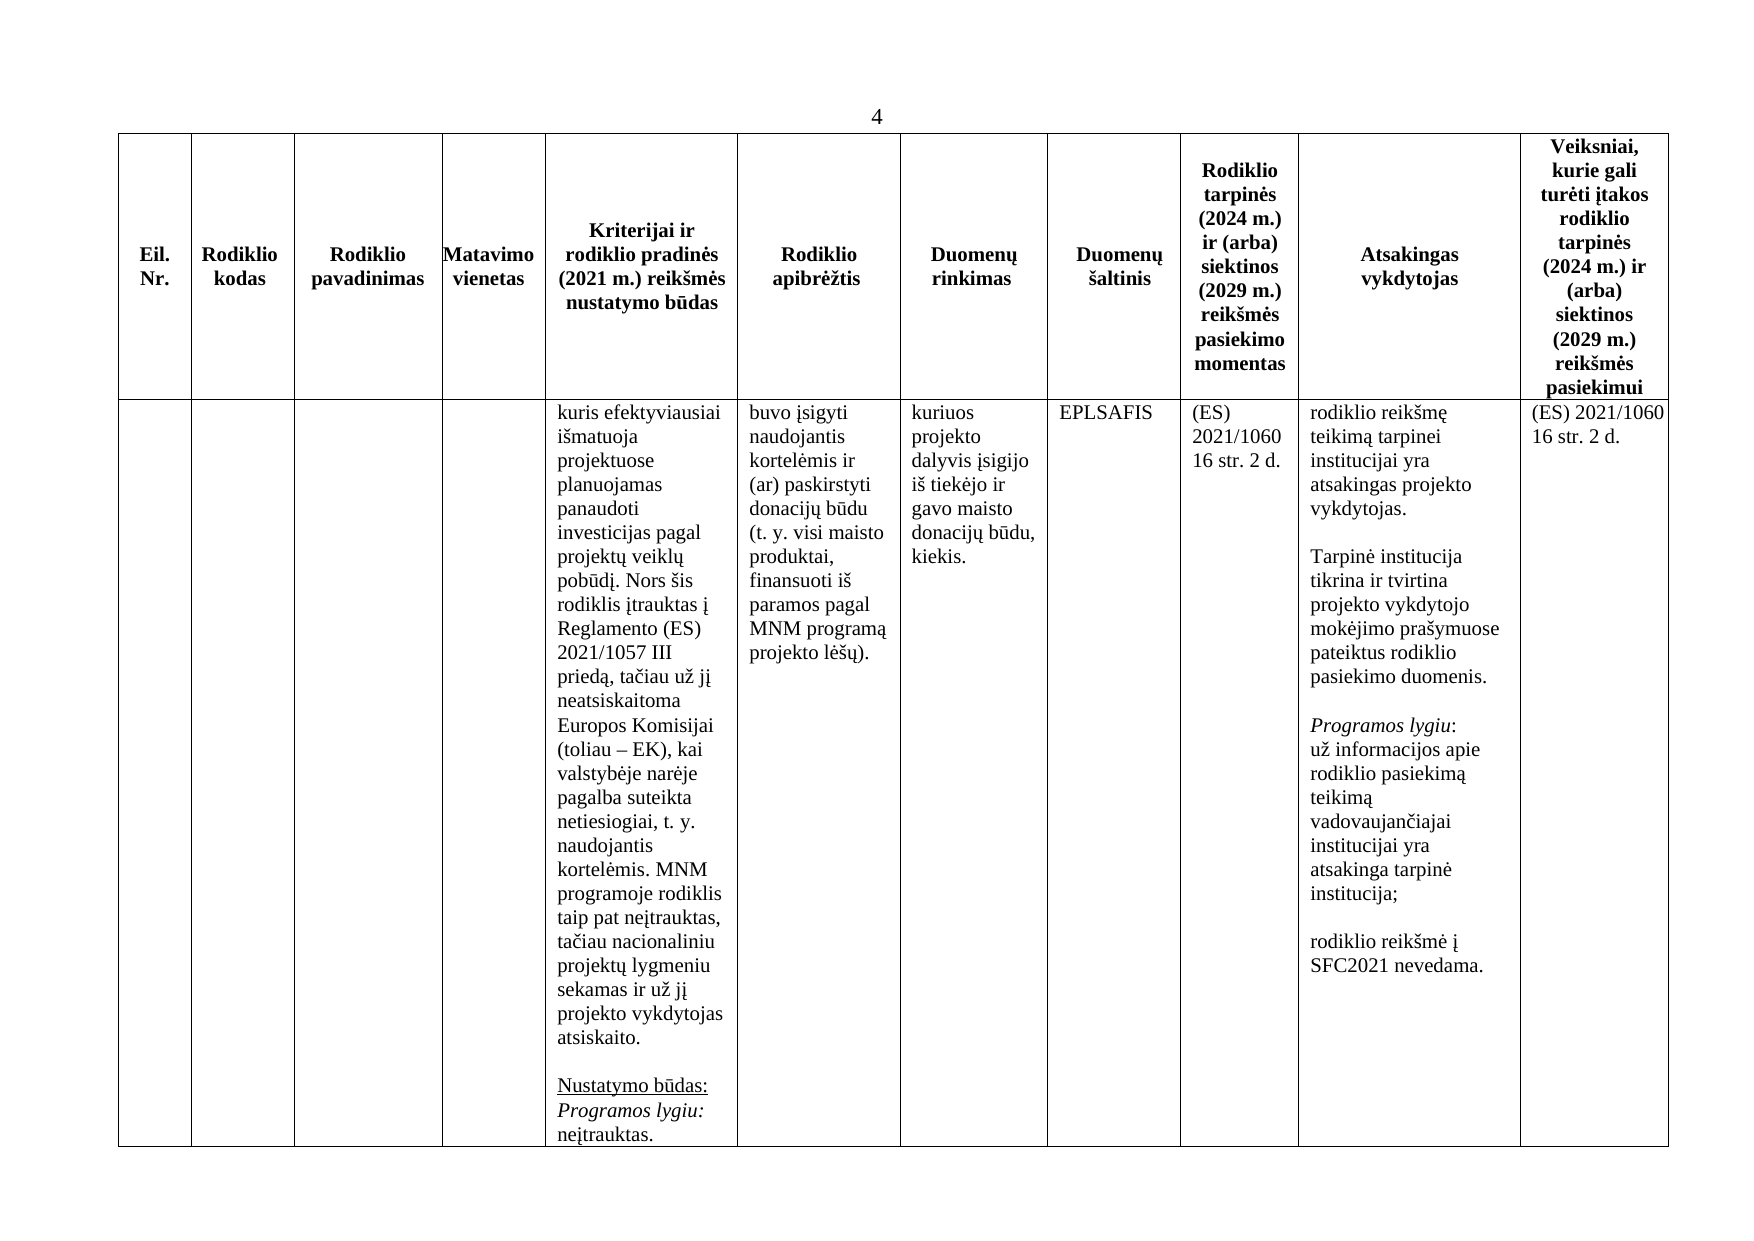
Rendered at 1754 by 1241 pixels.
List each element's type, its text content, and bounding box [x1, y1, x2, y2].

table_cell [119, 400, 191, 1146]
table_header Duomenų šaltinis [1048, 134, 1180, 399]
table_cell EPLSAFIS [1048, 400, 1180, 1146]
table_cell [192, 400, 294, 1146]
table_cell kuris efektyviausiai išmatuoja projektuose planuojamas panaudoti investicijas pagal projektų veiklų pobūdį. Nors šis rodiklis įtrauktas į Reglamento (ES) 2021/1057 III priedą, tačiau už jį neatsiskaitoma Europos Komisijai (toliau – EK), kai valstybėje narėje pagalba suteikta netiesiogiai, t. y. naudojantis kortelėmis. MNM programoje rodiklis taip pat neįtrauktas, tačiau nacionaliniu projektų lygmeniu sekamas ir už jį projekto vykdytojas atsiskaito. Nustatymo būdas: Programos lygiu: neįtrauktas. [546, 400, 737, 1146]
table_cell kuriuos projekto dalyvis įsigijo iš tiekėjo ir gavo maisto donacijų būdu, kiekis. [901, 400, 1047, 1146]
table_cell [443, 400, 545, 1146]
table_header Kriterijai ir rodiklio pradinės (2021 m.) reikšmės nustatymo būdas [546, 134, 737, 399]
table_header Rodiklio apibrėžtis [738, 134, 900, 399]
table_cell (ES) 2021/1060 16 str. 2 d. [1521, 400, 1668, 1146]
table_header Eil. Nr. [119, 134, 191, 399]
table_cell [295, 400, 442, 1146]
table_header Veiksniai, kurie gali turėti įtakos rodiklio tarpinės (2024 m.) ir (arba) siektinos (2029 m.) reikšmės pasiekimui [1521, 134, 1668, 399]
table_header Duomenų rinkimas [901, 134, 1047, 399]
table_cell buvo įsigyti naudojantis kortelėmis ir (ar) paskirstyti donacijų būdu (t. y. visi maisto produktai, finansuoti iš paramos pagal MNM programą projekto lėšų). [738, 400, 900, 1146]
table_cell (ES) 2021/1060 16 str. 2 d. [1181, 400, 1298, 1146]
table_header Rodiklio pavadinimas [295, 134, 442, 399]
table_header Atsakingas vykdytojas [1299, 134, 1520, 399]
table_header Matavimo vienetas [443, 134, 545, 399]
table_header Rodiklio kodas [192, 134, 294, 399]
table_header Rodiklio tarpinės (2024 m.) ir (arba) siektinos (2029 m.) reikšmės pasiekimo momentas [1181, 134, 1298, 399]
table_cell rodiklio reikšmę teikimą tarpinei institucijai yra atsakingas projekto vykdytojas. Tarpinė institucija tikrina ir tvirtina projekto vykdytojo mokėjimo prašymuose pateiktus rodiklio pasiekimo duomenis. Programos lygiu: už informacijos apie rodiklio pasiekimą teikimą vadovaujančiajai institucijai yra atsakinga tarpinė institucija; rodiklio reikšmė į SFC2021 nevedama. [1299, 400, 1520, 1146]
